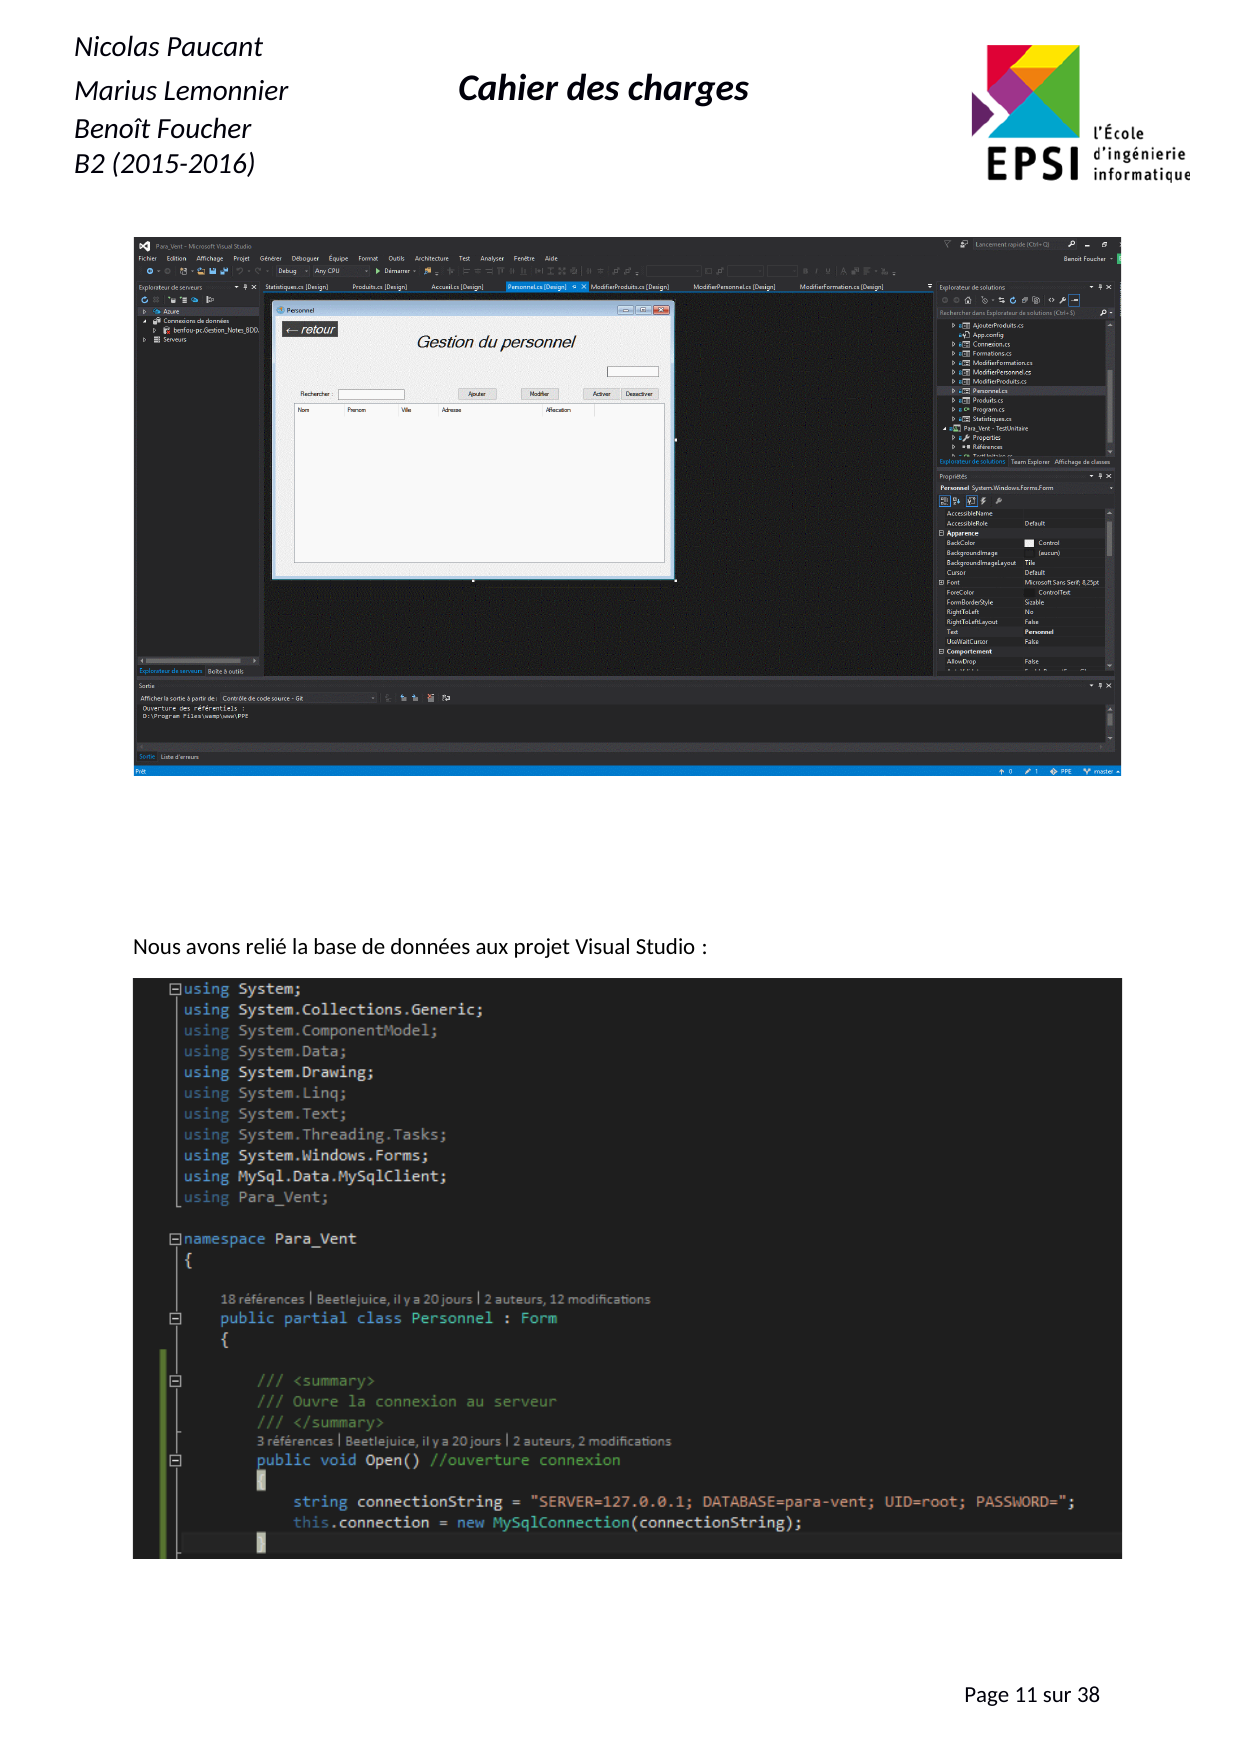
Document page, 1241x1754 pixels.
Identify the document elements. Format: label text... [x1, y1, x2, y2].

text Nous avons relié la base de données aux projet Visual Studio : [133, 932, 1122, 960]
